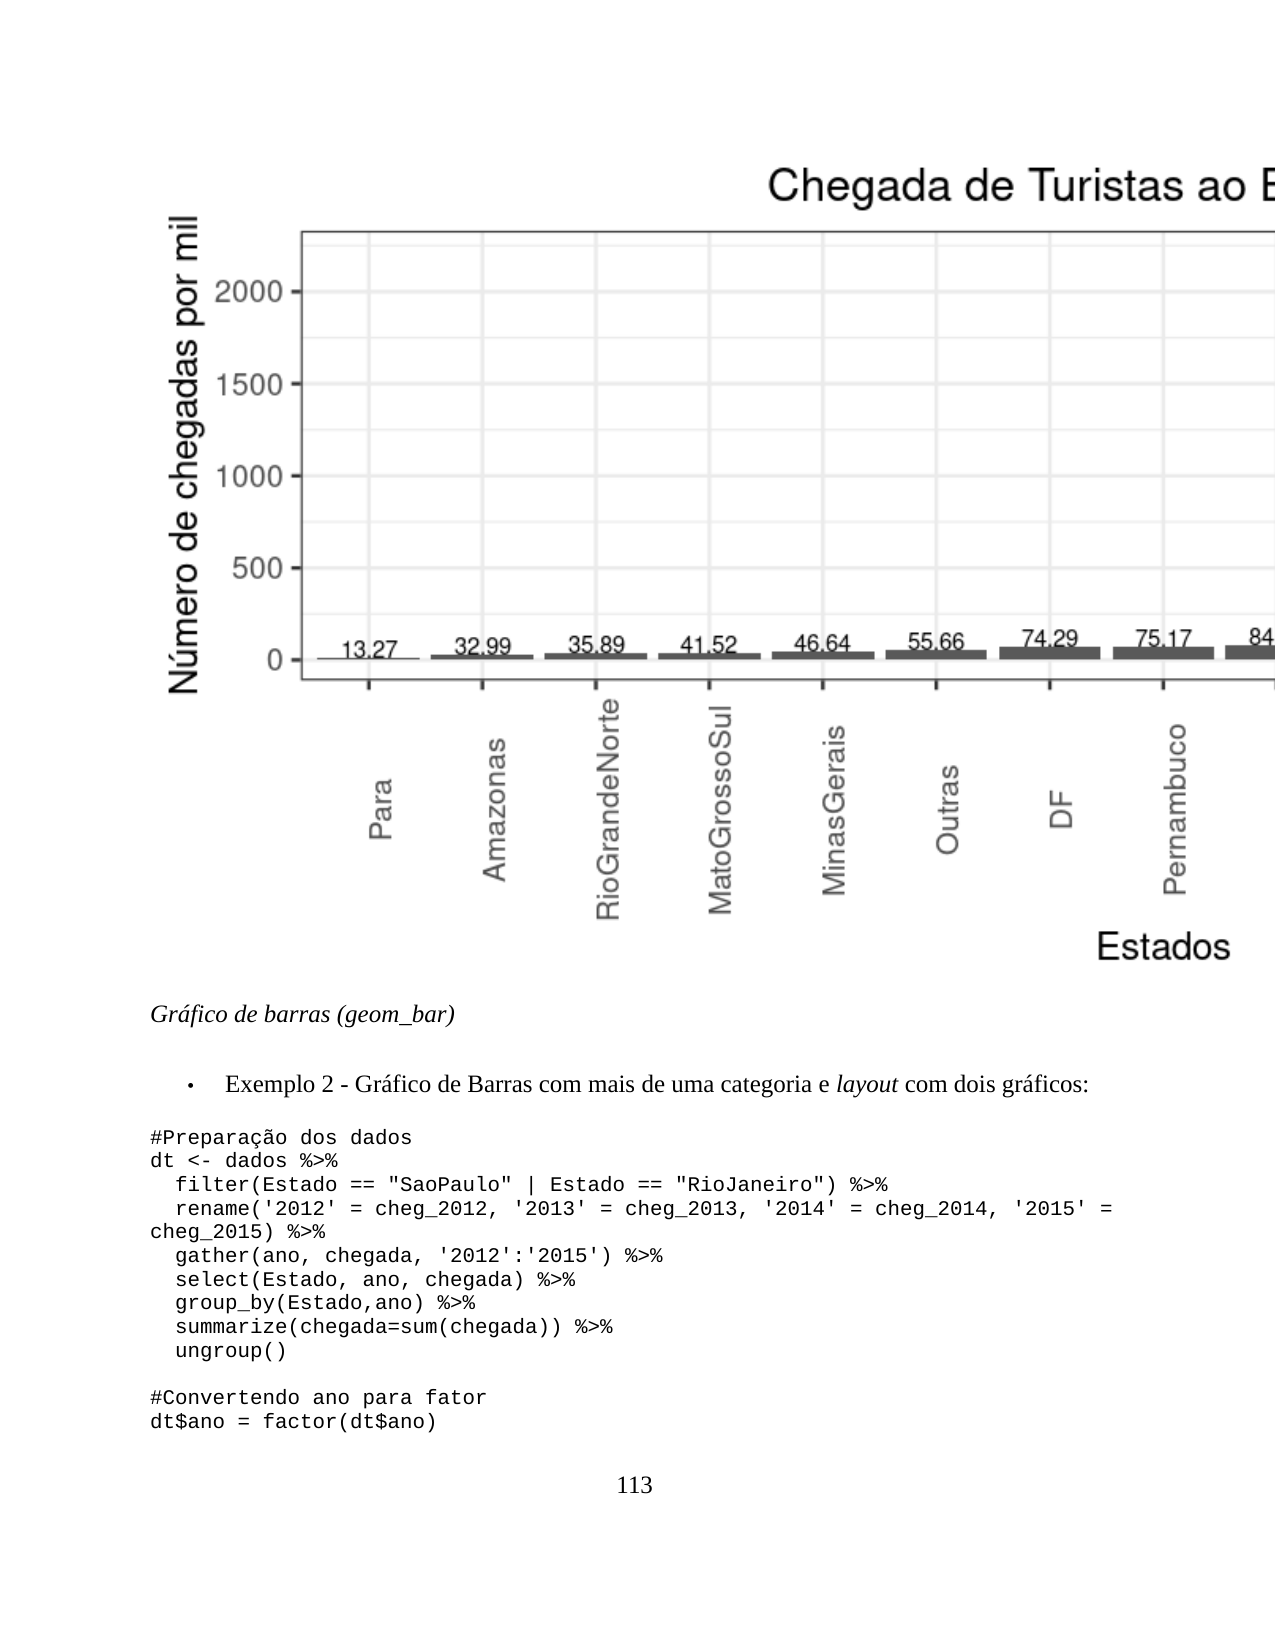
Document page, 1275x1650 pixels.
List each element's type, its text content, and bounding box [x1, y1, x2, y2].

text group_by(Estado,ano) %>% [150, 1292, 1125, 1316]
text dt <- dados %>% [150, 1151, 1125, 1174]
text Gráfico de barras (geom_bar) [150, 999, 1125, 1028]
text summarize(chegada=sum(chegada)) %>% [150, 1316, 1125, 1340]
text rename('2012' = cheg_2012, '2013' = cheg_2013, '2014' = cheg_2014, '2015' = cheg_2015) %>% [150, 1198, 1125, 1245]
text ungroup() [150, 1340, 1125, 1363]
text filter(Estado == "SaoPaulo" | Estado == "RioJaneiro") %>% [150, 1174, 1125, 1198]
list Exemplo 2 - Gráfico de Barras com mais de uma categoria e layout com dois gráficos: [187, 1069, 1125, 1127]
text dt$ano = factor(dt$ano) [150, 1411, 1125, 1434]
text #Convertendo ano para fator [150, 1387, 1125, 1411]
picture [150, 150, 1275, 987]
text #Preparação dos dados [150, 1127, 1125, 1151]
text gather(ano, chegada, '2012':'2015') %>% [150, 1245, 1125, 1269]
text select(Estado, ano, chegada) %>% [150, 1269, 1125, 1292]
